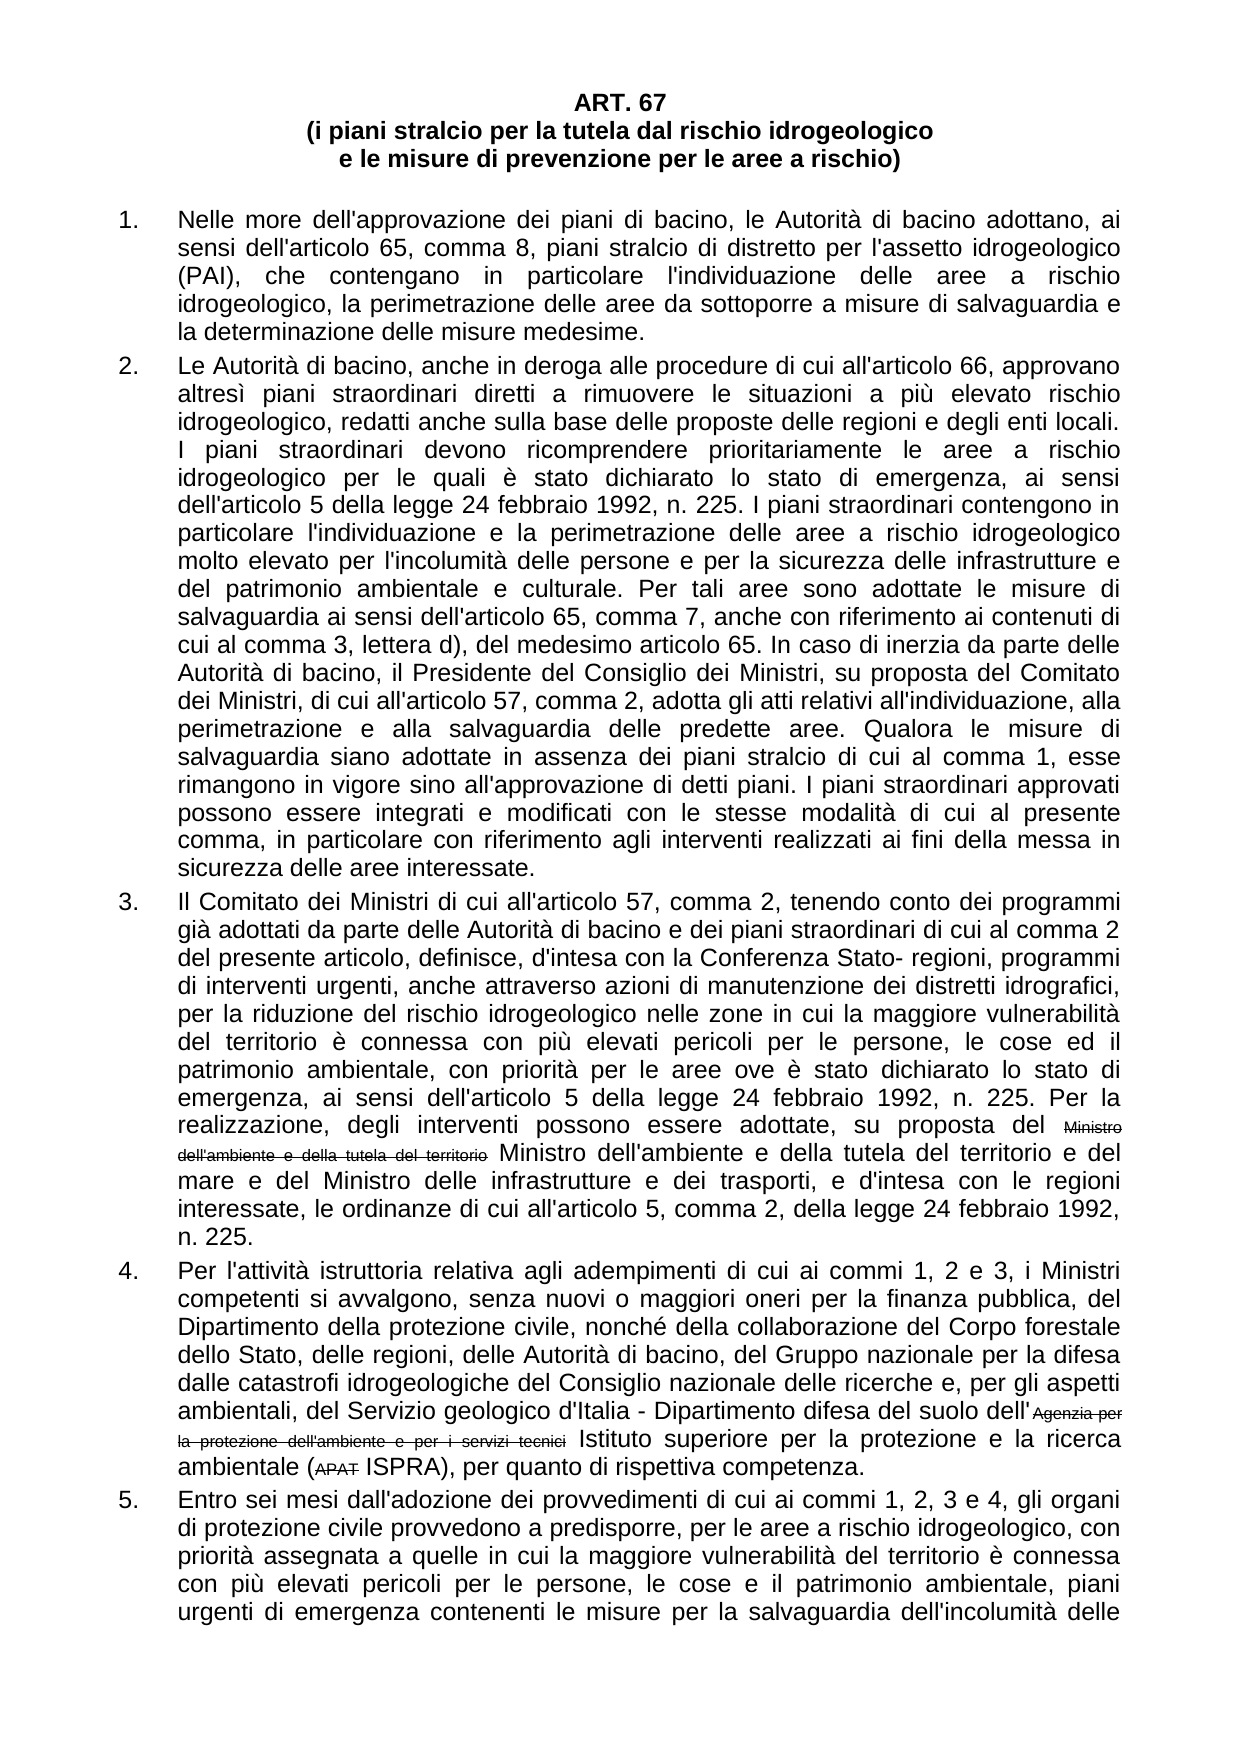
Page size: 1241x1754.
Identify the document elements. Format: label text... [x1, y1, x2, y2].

text 2. Le Autorità di bacino, anche in deroga alle procedure di cui all'articolo 66, approvano altresì piani straordinari diretti a rimuovere le situazioni a più elevato rischio idrogeologico, redatti anche sulla base delle proposte delle regioni e degli enti locali. I piani straordinari devono ricomprendere prioritariamente le aree a rischio idrogeologico per le quali è stato dichiarato lo stato di emergenza, ai sensi dell'articolo 5 della legge 24 febbraio 1992, n. 225. I piani straordinari contengono in particolare l'individuazione e la perimetrazione delle aree a rischio idrogeologico molto elevato per l'incolumità delle persone e per la sicurezza delle infrastrutture e del patrimonio ambientale e culturale. Per tali aree sono adottate le misure di salvaguardia ai sensi dell'articolo 65, comma 7, anche con riferimento ai contenuti di cui al comma 3, lettera d), del medesimo articolo 65. In caso di inerzia da parte delle Autorità di bacino, il Presidente del Consiglio dei Ministri, su proposta del Comitato dei Ministri, di cui all'articolo 57, comma 2, adotta gli atti relativi all'individuazione, alla perimetrazione e alla salvaguardia delle predette aree. Qualora le misure di salvaguardia siano adottate in assenza dei piani stralcio di cui al comma 1, esse rimangono in vigore sino all'approvazione di detti piani. I piani straordinari approvati possono essere integrati e modificati con le stesse modalità di cui al presente comma, in particolare con riferimento agli interventi realizzati ai fini della messa in sicurezza delle aree interessate. [118, 352, 1122, 882]
text 5. Entro sei mesi dall'adozione dei provvedimenti di cui ai commi 1, 2, 3 e 4, gli organi di protezione civile provvedono a predisporre, per le aree a rischio idrogeologico, con priorità assegnata a quelle in cui la maggiore vulnerabilità del territorio è connessa con più elevati pericoli per le persone, le cose e il patrimonio ambientale, piani urgenti di emergenza contenenti le misure per la salvaguardia dell'incolumità delle [118, 1486, 1122, 1626]
text 4. Per l'attività istruttoria relativa agli adempimenti di cui ai commi 1, 2 e 3, i Ministri competenti si avvalgono, senza nuovi o maggiori oneri per la finanza pubblica, del Dipartimento della protezione civile, nonché della collaborazione del Corpo forestale dello Stato, delle regioni, delle Autorità di bacino, del Gruppo nazionale per la difesa dalle catastrofi idrogeologiche del Consiglio nazionale delle ricerche e, per gli aspetti ambientali, del Servizio geologico d'Italia - Dipartimento difesa del suolo dell'Agenzia per la protezione dell'ambiente e per i servizi tecnici Istituto superiore per la protezione e la ricerca ambientale (APAT ISPRA), per quanto di rispettiva competenza. [118, 1257, 1122, 1480]
text 3. Il Comitato dei Ministri di cui all'articolo 57, comma 2, tenendo conto dei programmi già adottati da parte delle Autorità di bacino e dei piani straordinari di cui al comma 2 del presente articolo, definisce, d'intesa con la Conferenza Stato- regioni, programmi di interventi urgenti, anche attraverso azioni di manutenzione dei distretti idrografici, per la riduzione del rischio idrogeologico nelle zone in cui la maggiore vulnerabilità del territorio è connessa con più elevati pericoli per le persone, le cose ed il patrimonio ambientale, con priorità per le aree ove è stato dichiarato lo stato di emergenza, ai sensi dell'articolo 5 della legge 24 febbraio 1992, n. 225. Per la realizzazione, degli interventi possono essere adottate, su proposta del Ministro dell'ambiente e della tutela del territorio Ministro dell'ambiente e della tutela del territorio e del mare e del Ministro delle infrastrutture e dei trasporti, e d'intesa con le regioni interessate, le ordinanze di cui all'articolo 5, comma 2, della legge 24 febbraio 1992, n. 225. [118, 888, 1122, 1251]
subtitle ART. 67 (i piani stralcio per la tutela dal rischio idrogeologico e le misure di prevenzione per le aree a rischio) [118, 88, 1122, 172]
text 1. Nelle more dell'approvazione dei piani di bacino, le Autorità di bacino adottano, ai sensi dell'articolo 65, comma 8, piani stralcio di distretto per l'assetto idrogeologico (PAI), che contengano in particolare l'individuazione delle aree a rischio idrogeologico, la perimetrazione delle aree da sottoporre a misure di salvaguardia e la determinazione delle misure medesime. [118, 206, 1122, 346]
